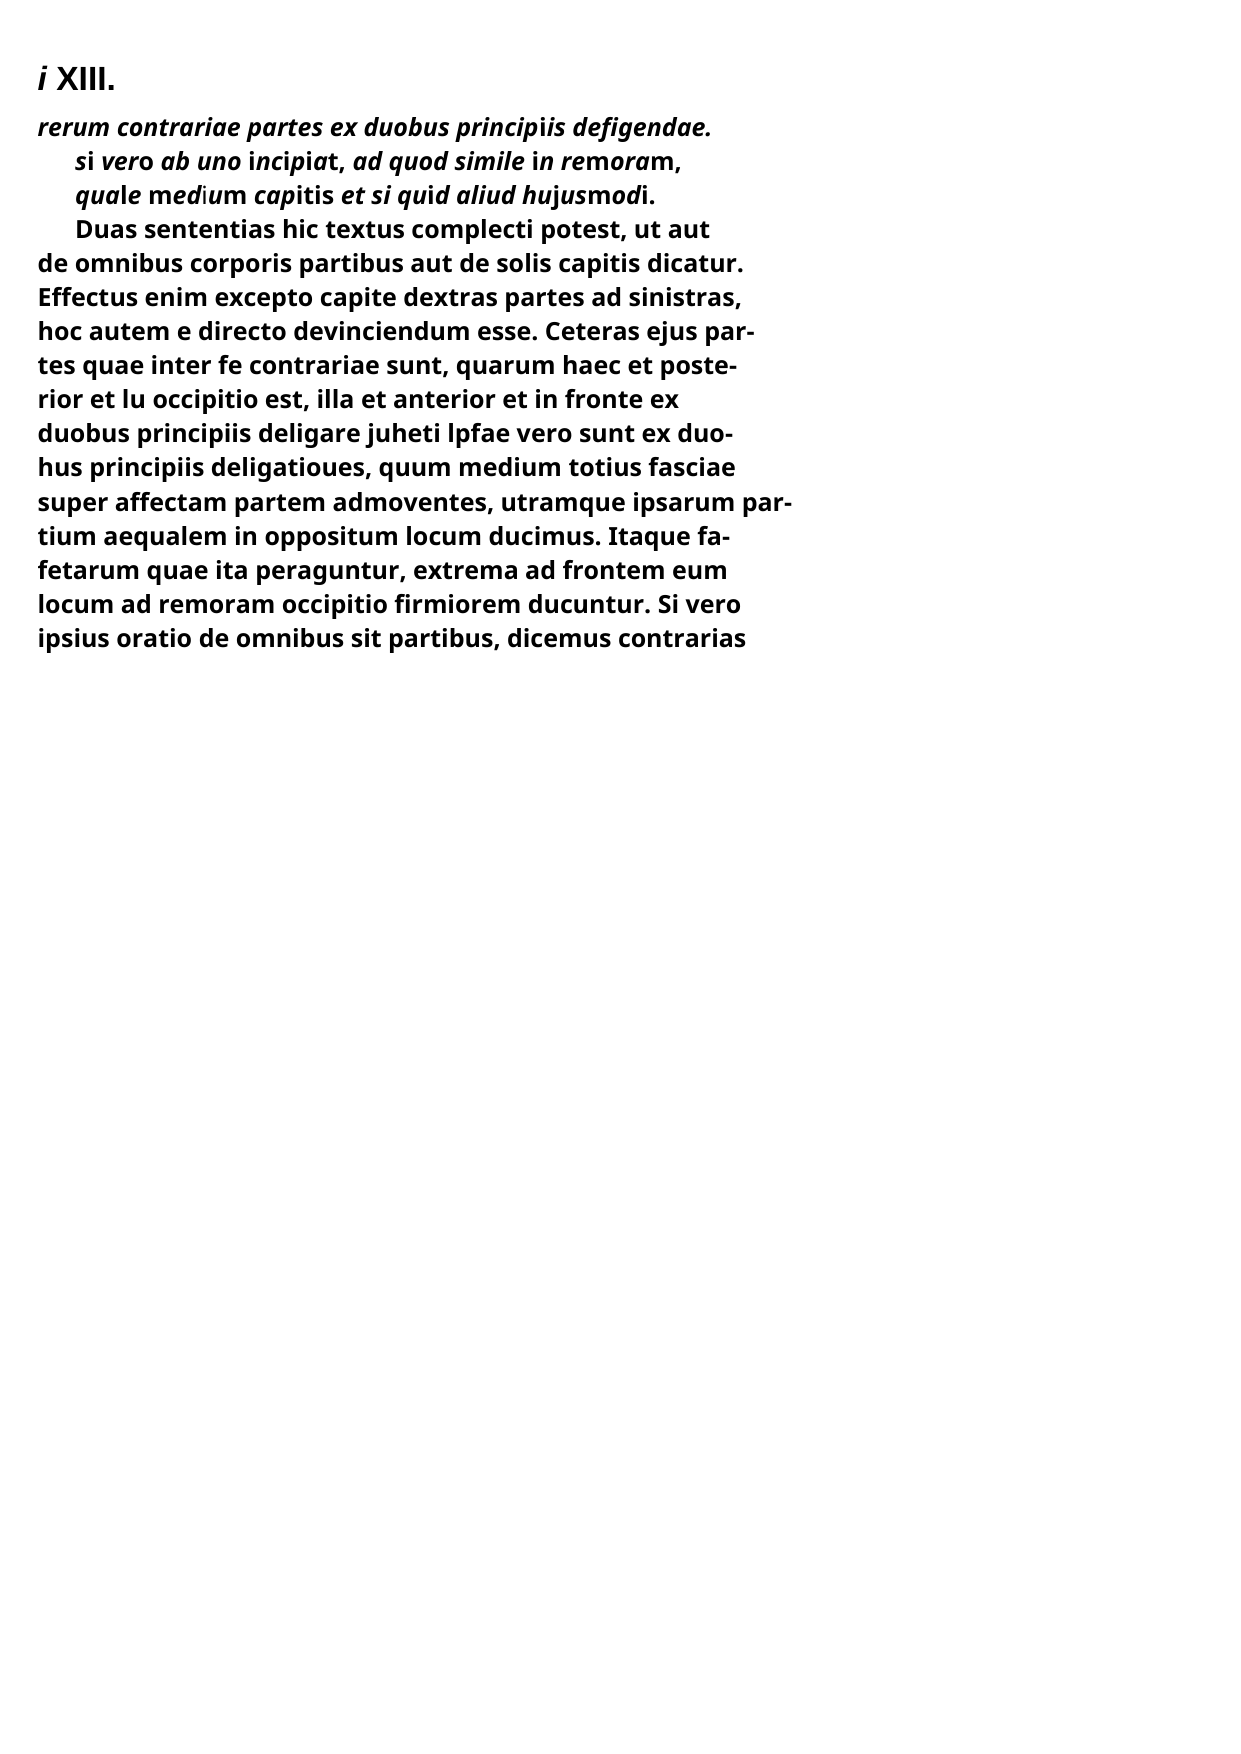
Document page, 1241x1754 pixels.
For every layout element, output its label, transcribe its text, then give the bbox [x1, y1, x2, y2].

text Duas sententias hic textus complecti potest, ut aut de omnibus corporis partibus aut de solis capitis dicatur. Effectus enim excepto capite dextras partes ad sinistras, hoc autem e directo devinciendum esse. Ceteras ejus par- tes quae inter fe contrariae sunt, quarum haec et poste- rior et lu occipitio est, illa et anterior et in fronte ex duobus principiis deligare juheti lpfae vero sunt ex duo- hus principiis deligatioues, quum medium totius fasciae super affectam partem admoventes, utramque ipsarum par- tium aequalem in oppositum locum ducimus. Itaque fa- fetarum quae ita peraguntur, extrema ad frontem eum locum ad remoram occipitio firmiorem ducuntur. Si vero ipsius oratio de omnibus sit partibus, dicemus contrarias [37, 212, 1203, 654]
subtitle i XIII. [37, 58, 1203, 97]
text rerum contrariae partes ex duobus principiis defigendae. si vero ab uno incipiat, ad quod simile in remoram, quale medium capitis et si quid aliud hujusmodi. [37, 109, 1203, 212]
